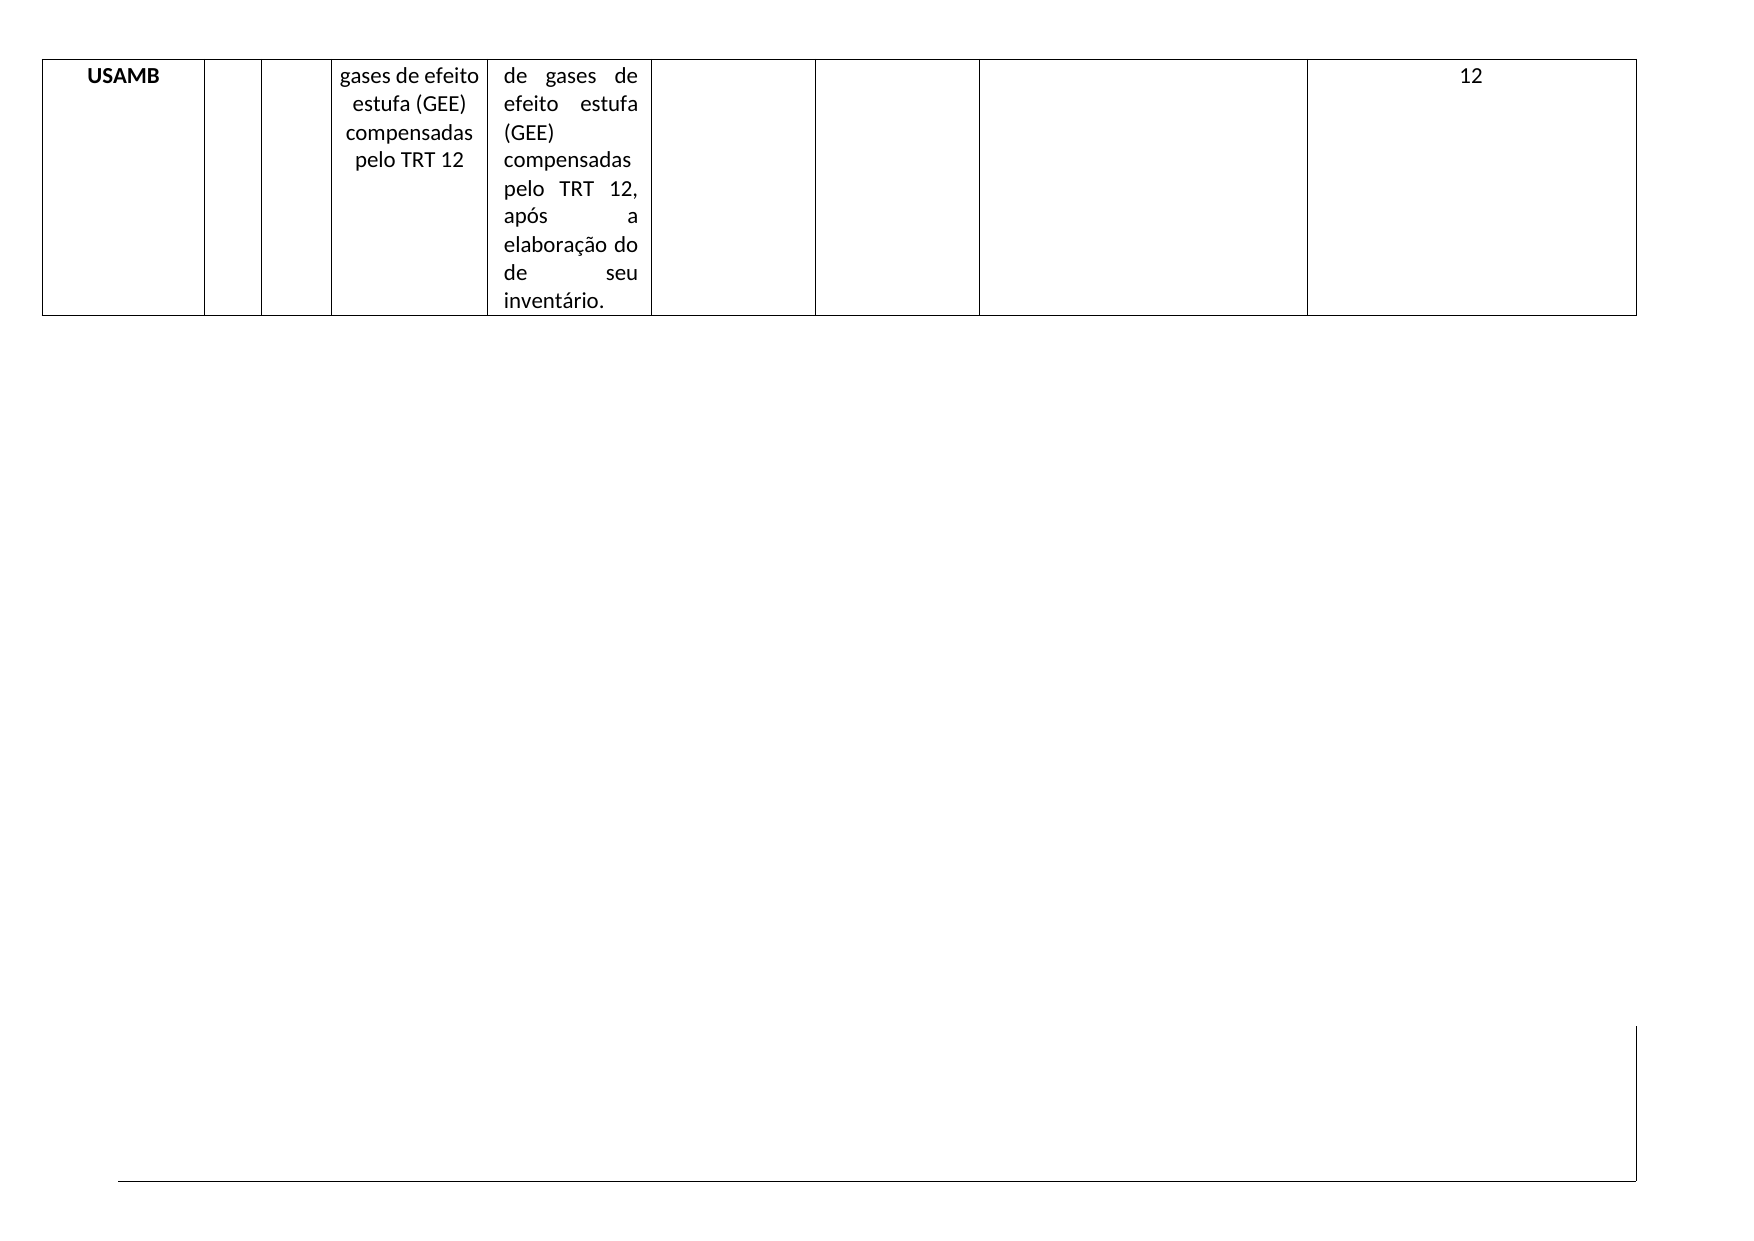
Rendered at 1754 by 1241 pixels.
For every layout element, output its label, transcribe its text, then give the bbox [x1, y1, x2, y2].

table_cell USAMB [43, 60, 204, 315]
table_cell gases de efeito estufa (GEE) compensadas pelo TRT 12 [332, 60, 487, 315]
table_cell [652, 60, 815, 315]
table_cell - [980, 60, 1307, 315]
table_cell de gases de efeito estufa (GEE) compensadas pelo TRT 12, após a elaboração do de seu inventário. [488, 60, 651, 315]
table_cell - [262, 60, 331, 315]
table_cell - [205, 60, 261, 315]
table_cell [816, 60, 979, 315]
table_cell 12 [1308, 60, 1636, 315]
